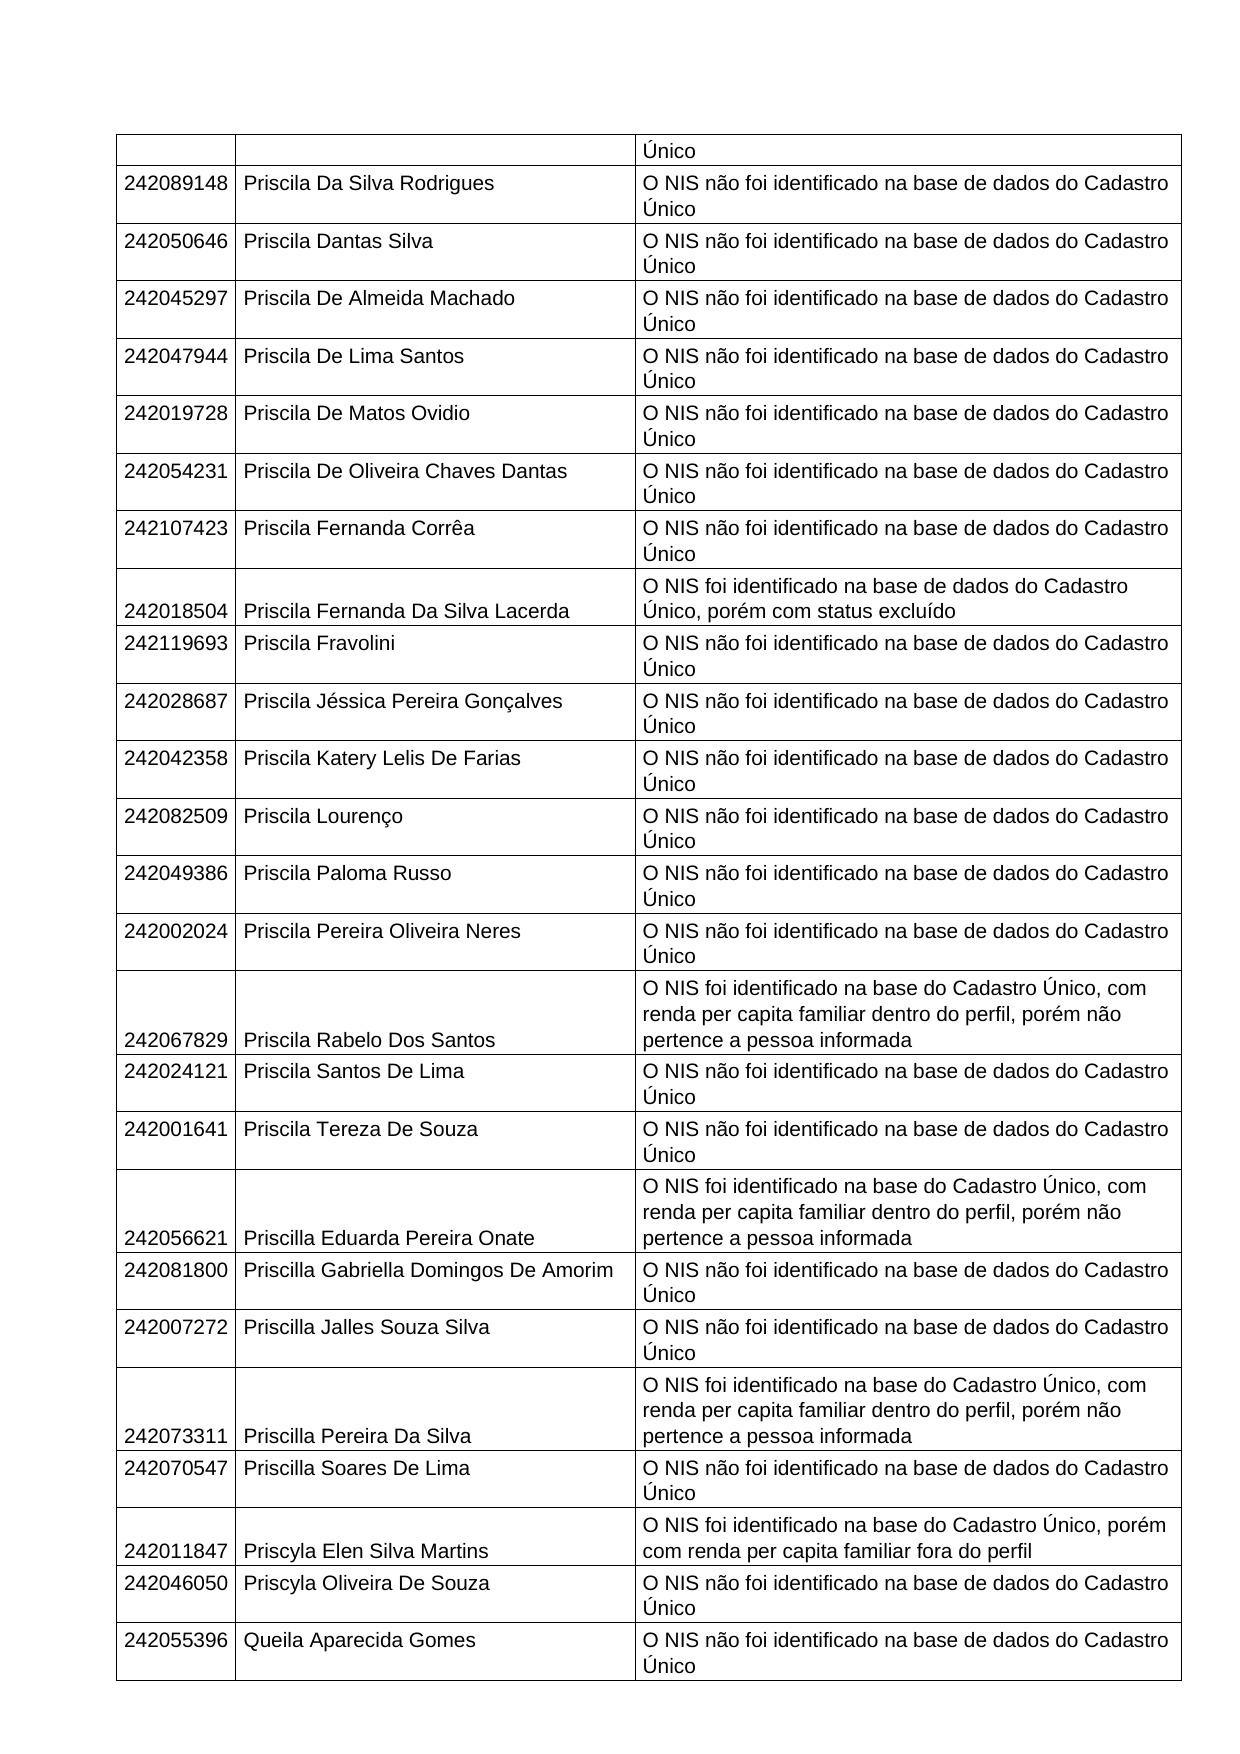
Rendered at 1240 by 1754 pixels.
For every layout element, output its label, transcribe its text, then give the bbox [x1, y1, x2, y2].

table_cell 242107423 [117, 511, 235, 568]
table_cell Priscila Dantas Silva [236, 224, 635, 280]
table_cell O NIS não foi identificado na base de dados do Cadastro Único [636, 454, 1181, 510]
table_cell Priscyla Elen Silva Martins [236, 1508, 635, 1565]
table_cell 242055396 [117, 1623, 235, 1680]
table_cell Priscila Lourenço [236, 799, 635, 855]
table_cell 242054231 [117, 454, 235, 510]
table_cell Priscilla Gabriella Domingos De Amorim [236, 1253, 635, 1309]
table_cell 242019728 [117, 396, 235, 453]
table_cell Único [636, 135, 1181, 165]
table_cell Priscila Katery Lelis De Farias [236, 741, 635, 798]
table_cell Priscila Pereira Oliveira Neres [236, 914, 635, 970]
table_cell 242049386 [117, 856, 235, 913]
table_cell O NIS não foi identificado na base de dados do Cadastro Único [636, 166, 1181, 223]
table_cell O NIS não foi identificado na base de dados do Cadastro Único [636, 1623, 1181, 1680]
table_cell 242082509 [117, 799, 235, 855]
table_cell O NIS não foi identificado na base de dados do Cadastro Único [636, 741, 1181, 798]
table_cell 242011847 [117, 1508, 235, 1565]
table_cell O NIS foi identificado na base do Cadastro Único, com renda per capita familiar dentro do perfil, porém não pertence a pessoa informada [636, 971, 1181, 1053]
table_cell 242070547 [117, 1451, 235, 1507]
table_cell Priscila Fernanda Da Silva Lacerda [236, 569, 635, 625]
table_cell Priscila Jéssica Pereira Gonçalves [236, 684, 635, 740]
table_cell Queila Aparecida Gomes [236, 1623, 635, 1680]
table_cell 242042358 [117, 741, 235, 798]
table_cell O NIS não foi identificado na base de dados do Cadastro Único [636, 1566, 1181, 1622]
table_cell Priscila Fravolini [236, 626, 635, 683]
table_cell Priscila Rabelo Dos Santos [236, 971, 635, 1053]
table_cell 242018504 [117, 569, 235, 625]
table_cell Priscyla Oliveira De Souza [236, 1566, 635, 1622]
table_cell O NIS não foi identificado na base de dados do Cadastro Único [636, 1310, 1181, 1367]
table_cell Priscilla Pereira Da Silva [236, 1368, 635, 1450]
table_cell O NIS não foi identificado na base de dados do Cadastro Único [636, 396, 1181, 453]
table_cell 242002024 [117, 914, 235, 970]
table_cell O NIS foi identificado na base do Cadastro Único, com renda per capita familiar dentro do perfil, porém não pertence a pessoa informada [636, 1170, 1181, 1252]
table_cell O NIS não foi identificado na base de dados do Cadastro Único [636, 799, 1181, 855]
table_cell 242007272 [117, 1310, 235, 1367]
table_cell 242045297 [117, 281, 235, 338]
table_cell 242028687 [117, 684, 235, 740]
table_cell 242119693 [117, 626, 235, 683]
table_cell Priscila Da Silva Rodrigues [236, 166, 635, 223]
table_cell 242067829 [117, 971, 235, 1053]
table_cell O NIS não foi identificado na base de dados do Cadastro Único [636, 1451, 1181, 1507]
table_cell O NIS não foi identificado na base de dados do Cadastro Único [636, 1112, 1181, 1168]
table_cell 242024121 [117, 1055, 235, 1111]
table_cell 242050646 [117, 224, 235, 280]
table_cell O NIS foi identificado na base de dados do Cadastro Único, porém com status excluído [636, 569, 1181, 625]
table_cell O NIS não foi identificado na base de dados do Cadastro Único [636, 626, 1181, 683]
table_cell O NIS foi identificado na base do Cadastro Único, com renda per capita familiar dentro do perfil, porém não pertence a pessoa informada [636, 1368, 1181, 1450]
table_cell [236, 135, 635, 165]
table_cell Priscila De Oliveira Chaves Dantas [236, 454, 635, 510]
table_cell O NIS não foi identificado na base de dados do Cadastro Único [636, 511, 1181, 568]
table_cell O NIS não foi identificado na base de dados do Cadastro Único [636, 856, 1181, 913]
table_cell 242046050 [117, 1566, 235, 1622]
table_cell Priscilla Soares De Lima [236, 1451, 635, 1507]
table_cell 242047944 [117, 339, 235, 395]
table_cell Priscilla Eduarda Pereira Onate [236, 1170, 635, 1252]
table_cell O NIS não foi identificado na base de dados do Cadastro Único [636, 914, 1181, 970]
table_cell O NIS não foi identificado na base de dados do Cadastro Único [636, 684, 1181, 740]
table_cell Priscilla Jalles Souza Silva [236, 1310, 635, 1367]
table_cell O NIS foi identificado na base do Cadastro Único, porém com renda per capita familiar fora do perfil [636, 1508, 1181, 1565]
table_cell O NIS não foi identificado na base de dados do Cadastro Único [636, 224, 1181, 280]
table_cell 242001641 [117, 1112, 235, 1168]
table_cell 242081800 [117, 1253, 235, 1309]
table_cell 242073311 [117, 1368, 235, 1450]
table_cell O NIS não foi identificado na base de dados do Cadastro Único [636, 1055, 1181, 1111]
table_cell O NIS não foi identificado na base de dados do Cadastro Único [636, 339, 1181, 395]
table_cell Priscila De Almeida Machado [236, 281, 635, 338]
table_cell Priscila Santos De Lima [236, 1055, 635, 1111]
table_cell Priscila De Matos Ovidio [236, 396, 635, 453]
table_cell 242056621 [117, 1170, 235, 1252]
table_cell Priscila Fernanda Corrêa [236, 511, 635, 568]
table_cell O NIS não foi identificado na base de dados do Cadastro Único [636, 281, 1181, 338]
table_cell O NIS não foi identificado na base de dados do Cadastro Único [636, 1253, 1181, 1309]
table_cell 242089148 [117, 166, 235, 223]
table_cell [117, 135, 235, 165]
table_cell Priscila Paloma Russo [236, 856, 635, 913]
table_cell Priscila De Lima Santos [236, 339, 635, 395]
table_cell Priscila Tereza De Souza [236, 1112, 635, 1168]
